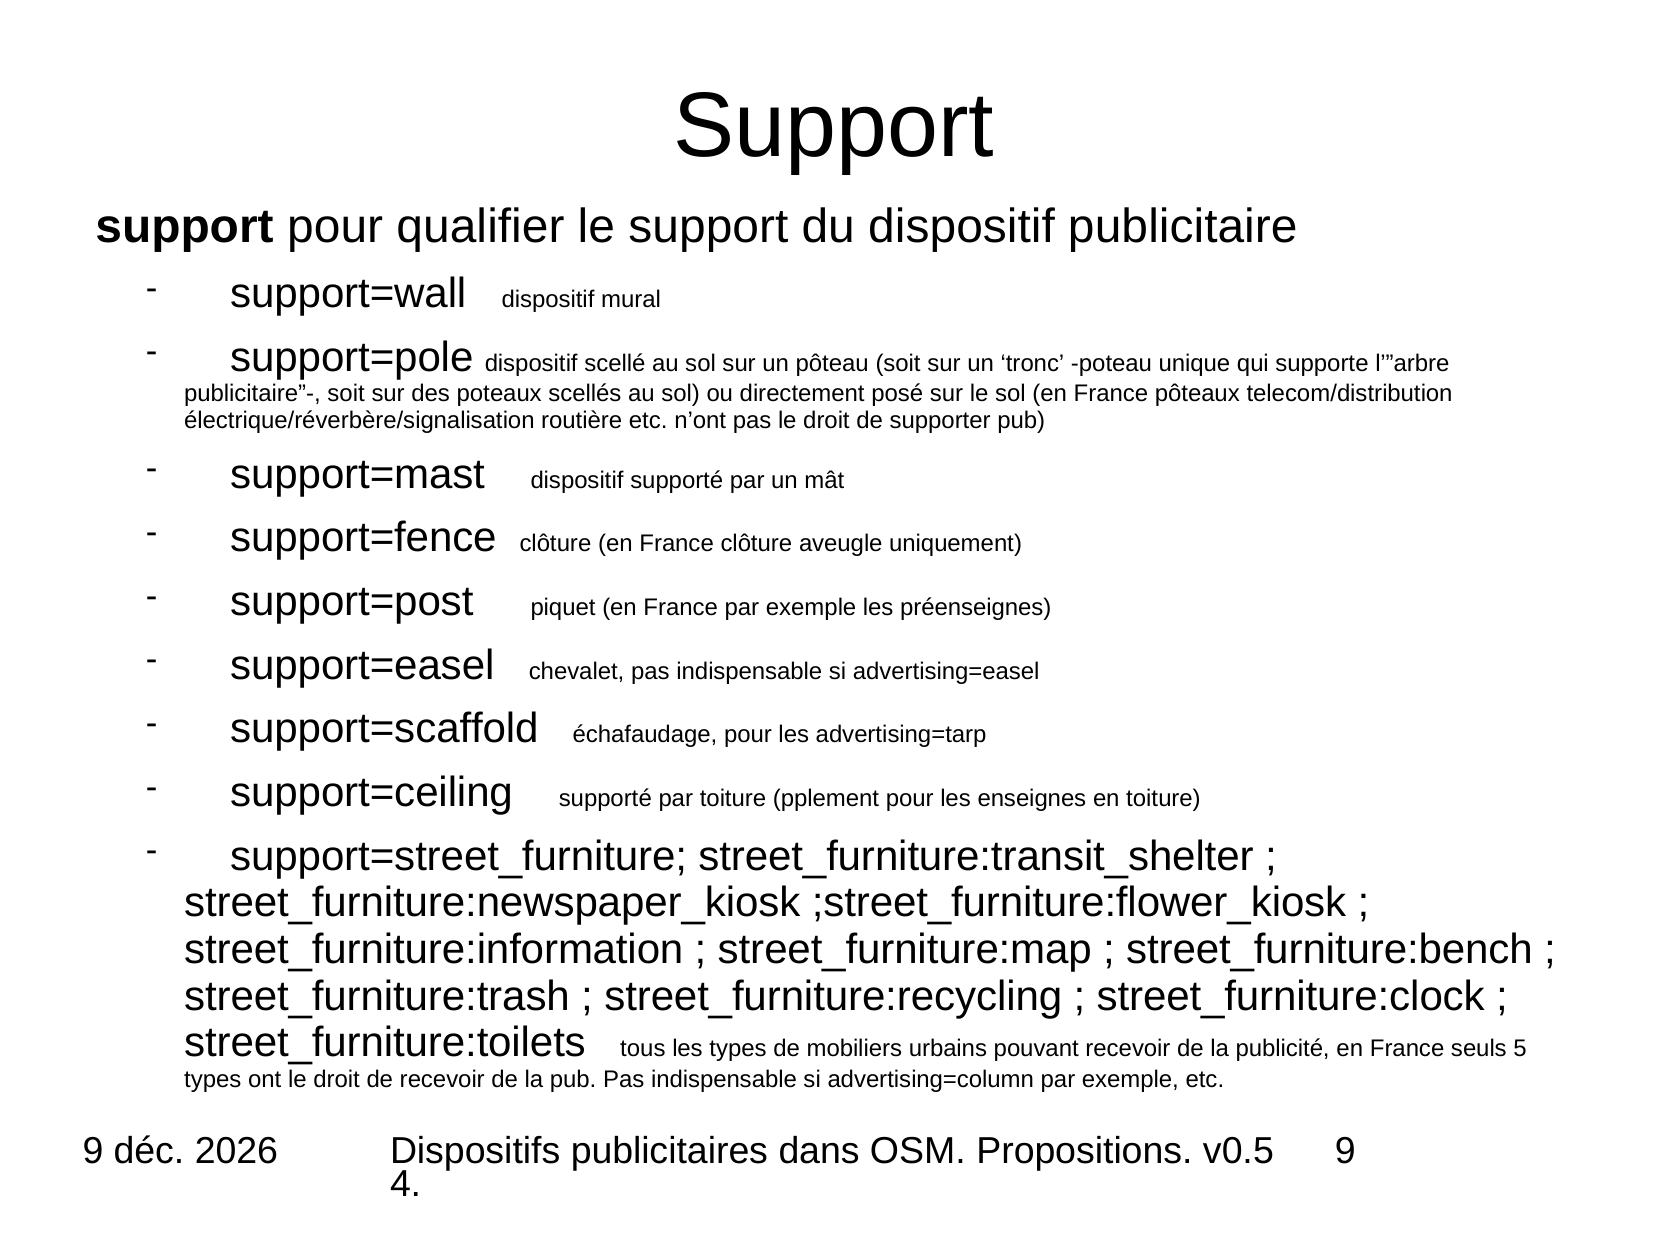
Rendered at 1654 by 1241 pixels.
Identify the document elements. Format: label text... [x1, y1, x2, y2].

title Support [90, 19, 1579, 225]
list support pour qualifier le support du dispositif publicitaire support=wall dispositif mural support=pole dispositif scellé au sol sur un pôteau (soit sur un ‘tronc’ -poteau unique qui supporte l’”arbre publicitaire”-, soit sur des poteaux scellés au sol) ou directement posé sur le sol (en France pôteaux telecom/distribution électrique/réverbère/signalisation routière etc. n’ont pas le droit de supporter pub) support=mast dispositif supporté par un mât support=fence clôture (en France clôture aveugle uniquement) support=post piquet (en France par exemple les préenseignes) support=easel chevalet, pas indispensable si advertising=easel support=scaffold échafaudage, pour les advertising=tarp support=ceiling supporté par toiture (pplement pour les enseignes en toiture) support=street_furniture; street_furniture:transit_shelter ; street_furniture:newspaper_kiosk ;street_furniture:flower_kiosk ; street_furniture:information ; street_furniture:map ; street_furniture:bench ; street_furniture:trash ; street_furniture:recycling ; street_furniture:clock ; street_furniture:toilets tous les types de mobiliers urbains pouvant recevoir de la publicité, en France seuls 5 types ont le droit de recevoir de la pub. Pas indispensable si advertising=column par exemple, etc. [82, 195, 1571, 1096]
